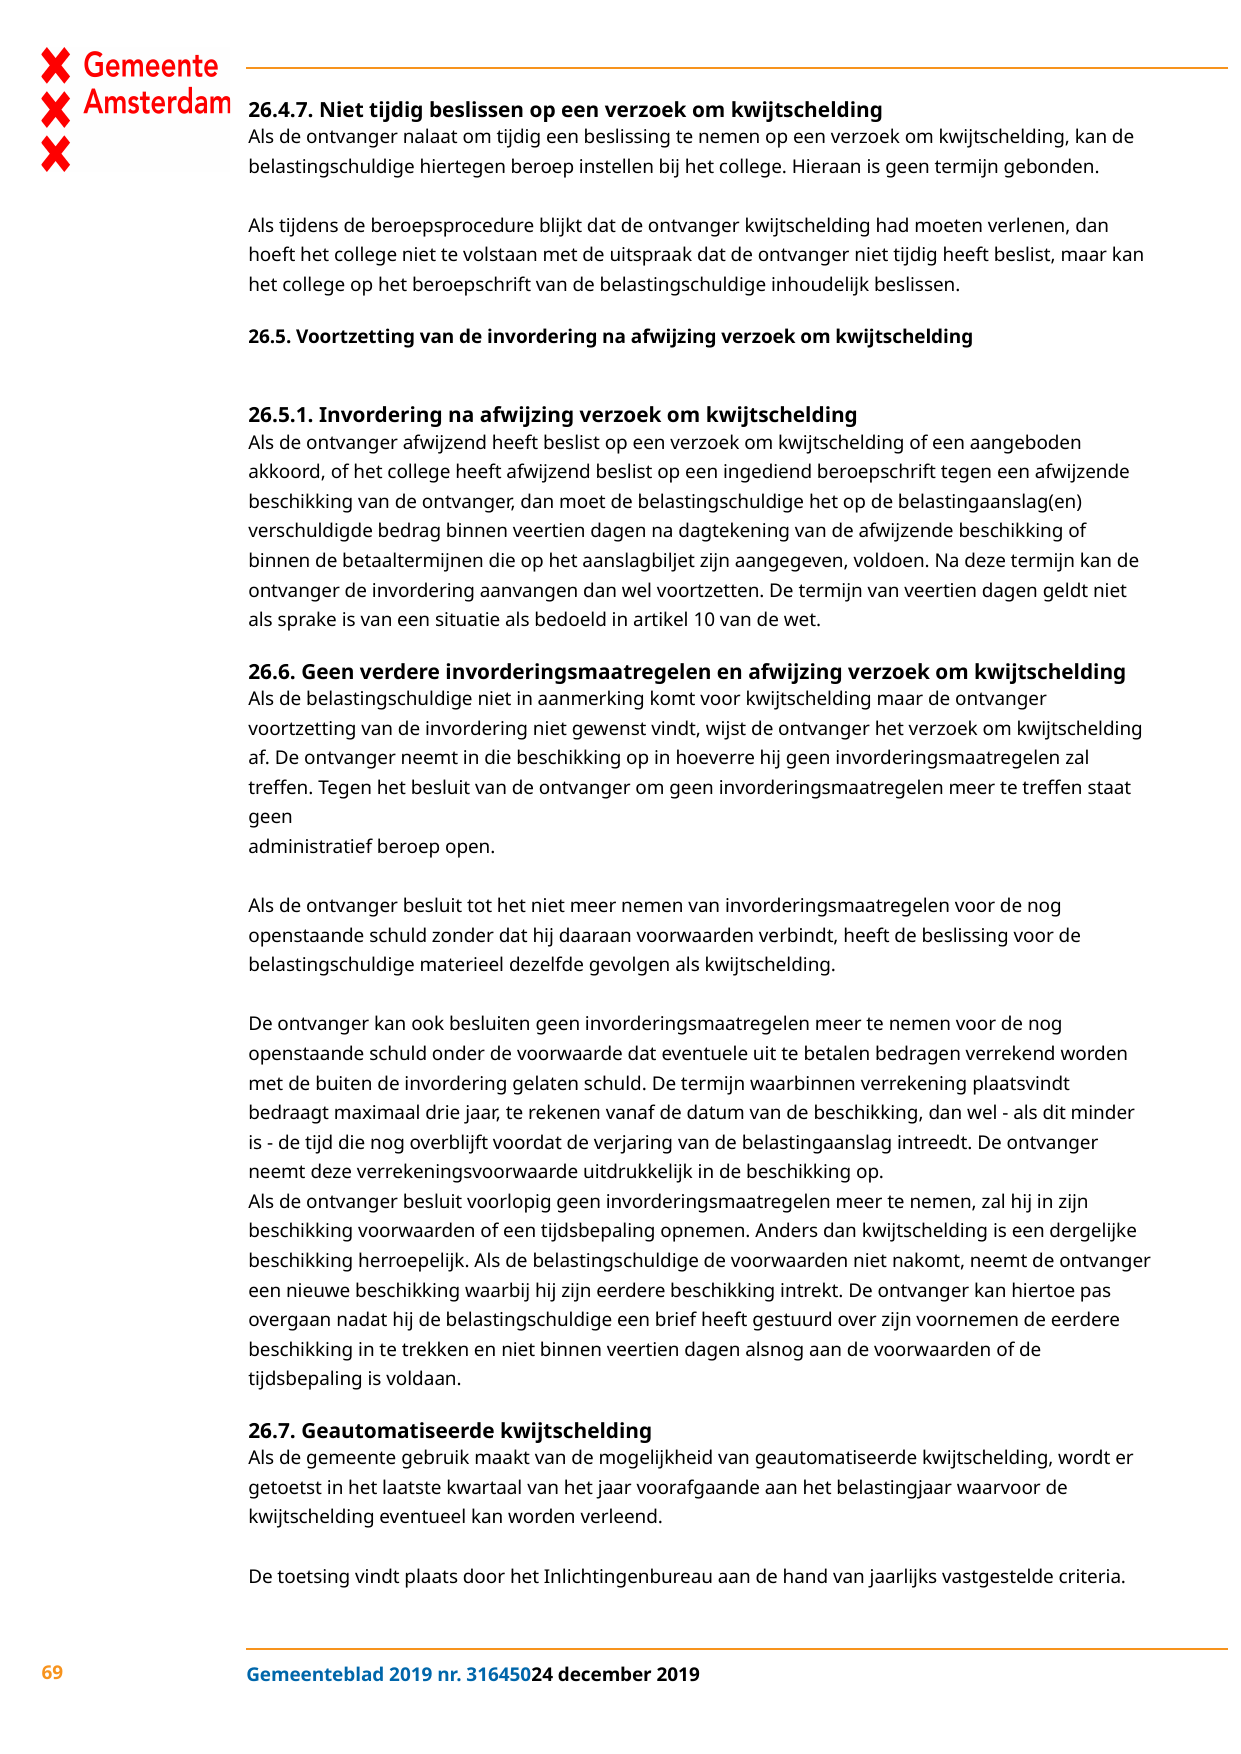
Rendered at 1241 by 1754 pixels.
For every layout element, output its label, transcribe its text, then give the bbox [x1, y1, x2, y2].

text Als de gemeente gebruik maakt van de mogelijkheid van geautomatiseerde kwijtschelding, wordt er getoetst in het laatste kwartaal van het jaar voorafgaande aan het belastingjaar waarvoor de kwijtschelding eventueel kan worden verleend. [248, 1444, 1152, 1529]
text 26.5.1. Invordering na afwijzing verzoek om kwijtschelding [248, 400, 1152, 429]
text Als de ontvanger nalaat om tijdig een beslissing te nemen op een verzoek om kwijtschelding, kan de belastingschuldige hiertegen beroep instellen bij het college. Hieraan is geen termijn gebonden. [248, 123, 1152, 178]
text De toetsing vindt plaats door het Inlichtingenbureau aan de hand van jaarlijks vastgestelde criteria. [248, 1563, 1152, 1588]
text 26.7. Geautomatiseerde kwijtschelding [248, 1416, 1152, 1444]
text Als de ontvanger afwijzend heeft beslist op een verzoek om kwijtschelding of een aangeboden akkoord, of het college heeft afwijzend beslist op een ingediend beroepschrift tegen een afwijzende beschikking van de ontvanger, dan moet de belastingschuldige het op de belastingaanslag(en) verschuldigde bedrag binnen veertien dagen na dagtekening van de afwijzende beschikking of binnen de betaaltermijnen die op het aanslagbiljet zijn aangegeven, voldoen. Na deze termijn kan de ontvanger de invordering aanvangen dan wel voortzetten. De termijn van veertien dagen geldt niet als sprake is van een situatie als bedoeld in artikel 10 van de wet. [248, 429, 1152, 632]
text 26.6. Geen verdere invorderingsmaatregelen en afwijzing verzoek om kwijtschelding [248, 657, 1152, 685]
text Als de ontvanger besluit voorlopig geen invorderingsmaatregelen meer te nemen, zal hij in zijn beschikking voorwaarden of een tijdsbepaling opnemen. Anders dan kwijtschelding is een dergelijke beschikking herroepelijk. Als de belastingschuldige de voorwaarden niet nakomt, neemt de ontvanger een nieuwe beschikking waarbij hij zijn eerdere beschikking intrekt. De ontvanger kan hiertoe pas overgaan nadat hij de belastingschuldige een brief heeft gestuurd over zijn voornemen de eerdere beschikking in te trekken en niet binnen veertien dagen alsnog aan de voorwaarden of de tijdsbepaling is voldaan. [248, 1188, 1152, 1391]
text Als de belastingschuldige niet in aanmerking komt voor kwijtschelding maar de ontvanger voortzetting van de invordering niet gewenst vindt, wijst de ontvanger het verzoek om kwijtschelding af. De ontvanger neemt in die beschikking op in hoeverre hij geen invorderingsmaatregelen zal treffen. Tegen het besluit van de ontvanger om geen invorderingsmaatregelen meer te treffen staat geen [248, 685, 1152, 829]
text Als tijdens de beroepsprocedure blijkt dat de ontvanger kwijtschelding had moeten verlenen, dan hoeft het college niet te volstaan met de uitspraak dat de ontvanger niet tijdig heeft beslist, maar kan het college op het beroepschrift van de belastingschuldige inhoudelijk beslissen. [248, 212, 1152, 297]
text De ontvanger kan ook besluiten geen invorderingsmaatregelen meer te nemen voor de nog openstaande schuld onder de voorwaarde dat eventuele uit te betalen bedragen verrekend worden met de buiten de invordering gelaten schuld. De termijn waarbinnen verrekening plaatsvindt bedraagt maximaal drie jaar, te rekenen vanaf de datum van de beschikking, dan wel - als dit minder is - de tijd die nog overblijft voordat de verjaring van de belastingaanslag intreedt. De ontvanger neemt deze verrekeningsvoorwaarde uitdrukkelijk in de beschikking op. [248, 1011, 1152, 1184]
text administratief beroep open. [248, 833, 1152, 859]
text Als de ontvanger besluit tot het niet meer nemen van invorderingsmaatregelen voor de nog openstaande schuld zonder dat hij daaraan voorwaarden verbindt, heeft de beslissing voor de belastingschuldige materieel dezelfde gevolgen als kwijtschelding. [248, 892, 1152, 977]
text 26.5. Voortzetting van de invordering na afwijzing verzoek om kwijtschelding [248, 322, 1152, 350]
picture [41, 47, 231, 172]
text 26.4.7. Niet tijdig beslissen op een verzoek om kwijtschelding [248, 95, 1152, 123]
